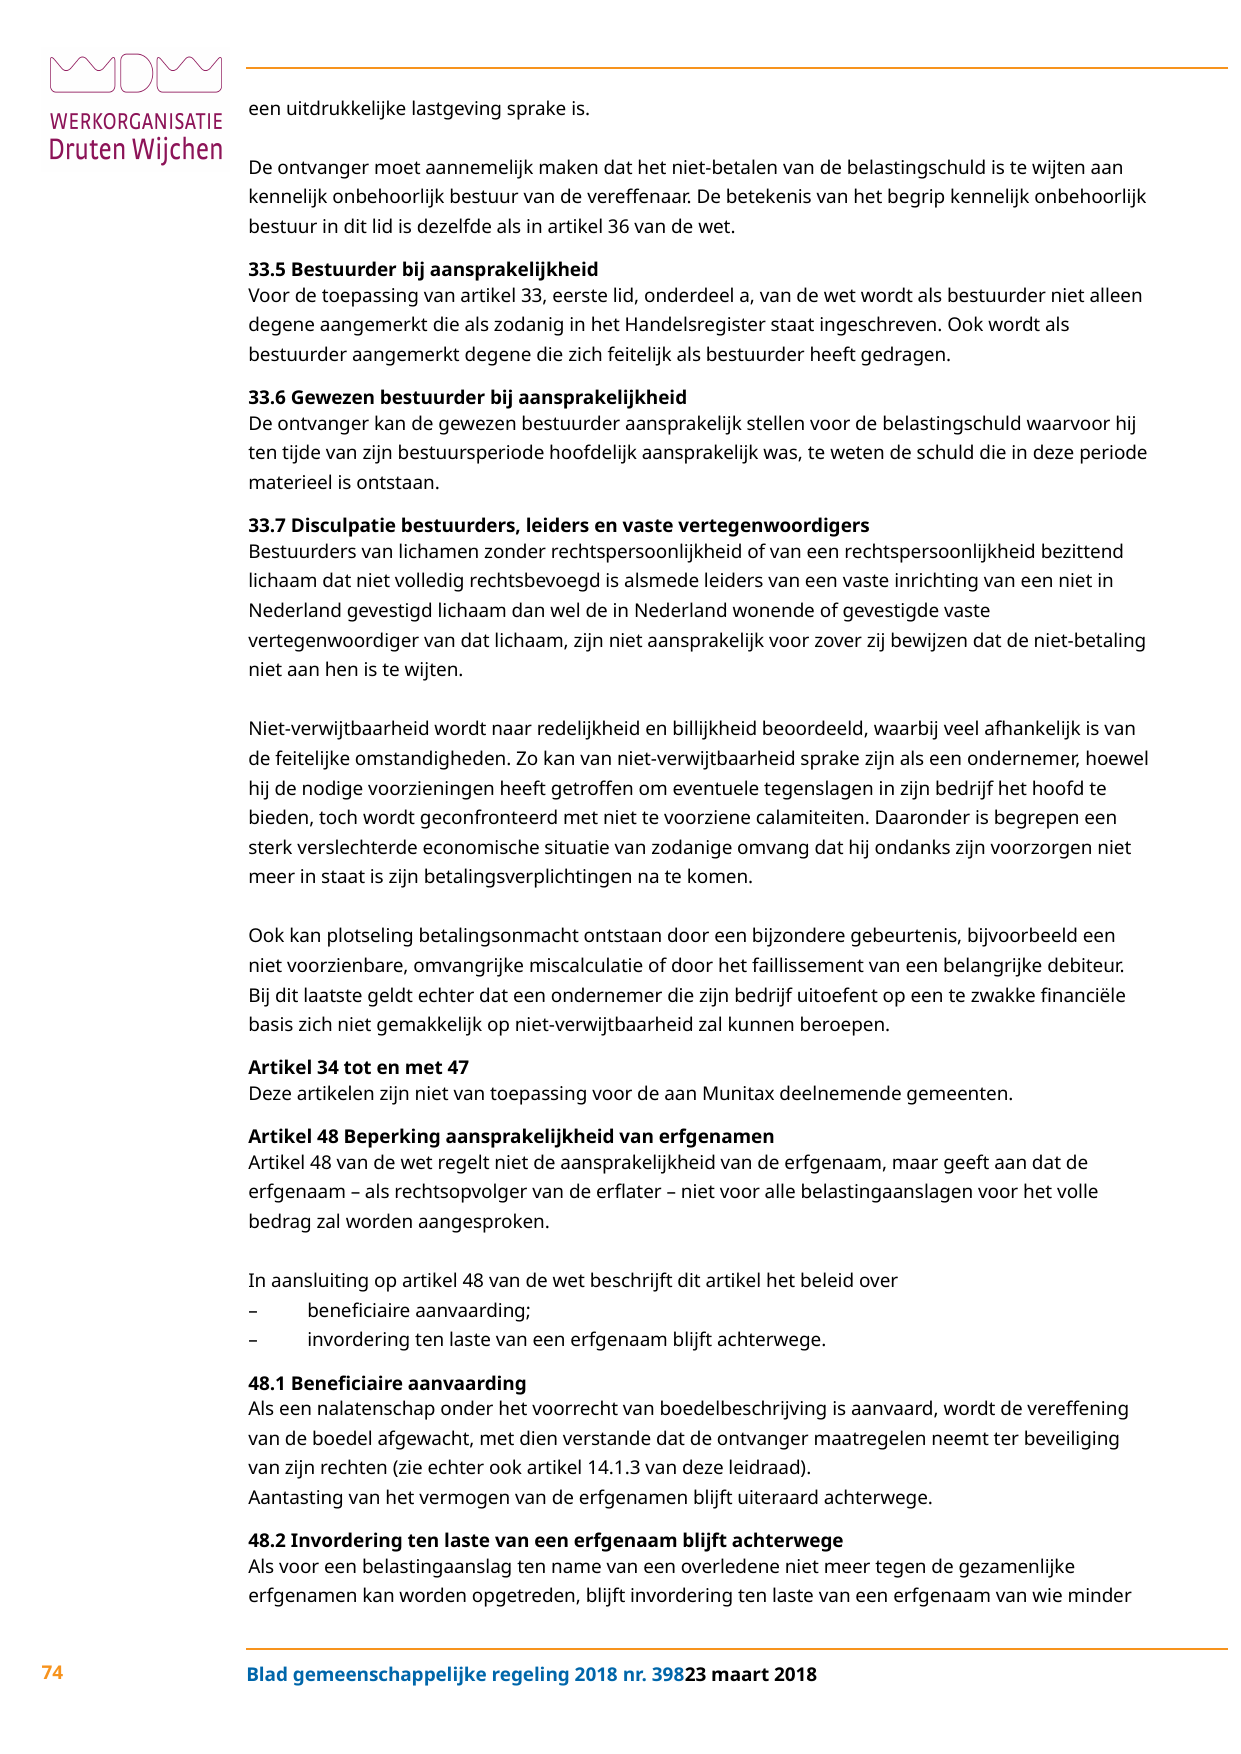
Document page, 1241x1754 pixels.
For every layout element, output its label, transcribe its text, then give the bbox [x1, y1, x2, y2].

text 33.6 Gewezen bestuurder bij aansprakelijkheid [248, 384, 1152, 410]
text Aantasting van het vermogen van de erfgenamen blijft uiteraard achterwege. [248, 1484, 1152, 1510]
text 33.7 Disculpatie bestuurders, leiders en vaste vertegenwoordigers [248, 512, 1152, 538]
picture [41, 47, 231, 172]
text Als voor een belastingaanslag ten name van een overledene niet meer tegen de gezamenlijke erfgenamen kan worden opgetreden, blijft invordering ten laste van een erfgenaam van wie minder [248, 1553, 1152, 1608]
text 48.1 Beneficiaire aanvaarding [248, 1370, 1152, 1395]
text 48.2 Invordering ten laste van een erfgenaam blijft achterwege [248, 1527, 1152, 1553]
text Artikel 48 Beperking aansprakelijkheid van erfgenamen [248, 1123, 1152, 1149]
text Niet-verwijtbaarheid wordt naar redelijkheid en billijkheid beoordeeld, waarbij veel afhankelijk is van de feitelijke omstandigheden. Zo kan van niet-verwijtbaarheid sprake zijn als een ondernemer, hoewel hij de nodige voorzieningen heeft getroffen om eventuele tegenslagen in zijn bedrijf het hoofd te bieden, toch wordt geconfronteerd met niet te voorziene calamiteiten. Daaronder is begrepen een sterk verslechterde economische situatie van zodanige omvang dat hij ondanks zijn voorzorgen niet meer in staat is zijn betalingsverplichtingen na te komen. [248, 716, 1152, 889]
text een uitdrukkelijke lastgeving sprake is. [248, 95, 1152, 121]
text Ook kan plotseling betalingsonmacht ontstaan door een bijzondere gebeurtenis, bijvoorbeeld een niet voorzienbare, omvangrijke miscalculatie of door het faillissement van een belangrijke debiteur. Bij dit laatste geldt echter dat een ondernemer die zijn bedrijf uitoefent op een te zwakke financiële basis zich niet gemakkelijk op niet-verwijtbaarheid zal kunnen beroepen. [248, 923, 1152, 1037]
text Artikel 34 tot en met 47 [248, 1054, 1152, 1080]
list beneficiaire aanvaarding; [248, 1297, 1152, 1323]
list invordering ten laste van een erfgenaam blijft achterwege. [248, 1327, 1152, 1352]
text In aansluiting op artikel 48 van de wet beschrijft dit artikel het beleid over [248, 1267, 1152, 1293]
text De ontvanger kan de gewezen bestuurder aansprakelijk stellen voor de belastingschuld waarvoor hij ten tijde van zijn bestuursperiode hoofdelijk aansprakelijk was, te weten de schuld die in deze periode materieel is ontstaan. [248, 410, 1152, 495]
text Artikel 48 van de wet regelt niet de aansprakelijkheid van de erfgenaam, maar geeft aan dat de erfgenaam – als rechtsopvolger van de erflater – niet voor alle belastingaanslagen voor het volle bedrag zal worden aangesproken. [248, 1149, 1152, 1234]
text Bestuurders van lichamen zonder rechtspersoonlijkheid of van een rechtspersoonlijkheid bezittend lichaam dat niet volledig rechtsbevoegd is alsmede leiders van een vaste inrichting van een niet in Nederland gevestigd lichaam dan wel de in Nederland wonende of gevestigde vaste vertegenwoordiger van dat lichaam, zijn niet aansprakelijk voor zover zij bewijzen dat de niet-betaling niet aan hen is te wijten. [248, 538, 1152, 682]
text 33.5 Bestuurder bij aansprakelijkheid [248, 256, 1152, 282]
text De ontvanger moet aannemelijk maken dat het niet-betalen van de belastingschuld is te wijten aan kennelijk onbehoorlijk bestuur van de vereffenaar. De betekenis van het begrip kennelijk onbehoorlijk bestuur in dit lid is dezelfde als in artikel 36 van de wet. [248, 154, 1152, 239]
text Deze artikelen zijn niet van toepassing voor de aan Munitax deelnemende gemeenten. [248, 1080, 1152, 1106]
text Voor de toepassing van artikel 33, eerste lid, onderdeel a, van de wet wordt als bestuurder niet alleen degene aangemerkt die als zodanig in het Handelsregister staat ingeschreven. Ook wordt als bestuurder aangemerkt degene die zich feitelijk als bestuurder heeft gedragen. [248, 282, 1152, 367]
text Als een nalatenschap onder het voorrecht van boedelbeschrijving is aanvaard, wordt de vereffening van de boedel afgewacht, met dien verstande dat de ontvanger maatregelen neemt ter beveiliging van zijn rechten (zie echter ook artikel 14.1.3 van deze leidraad). [248, 1395, 1152, 1480]
